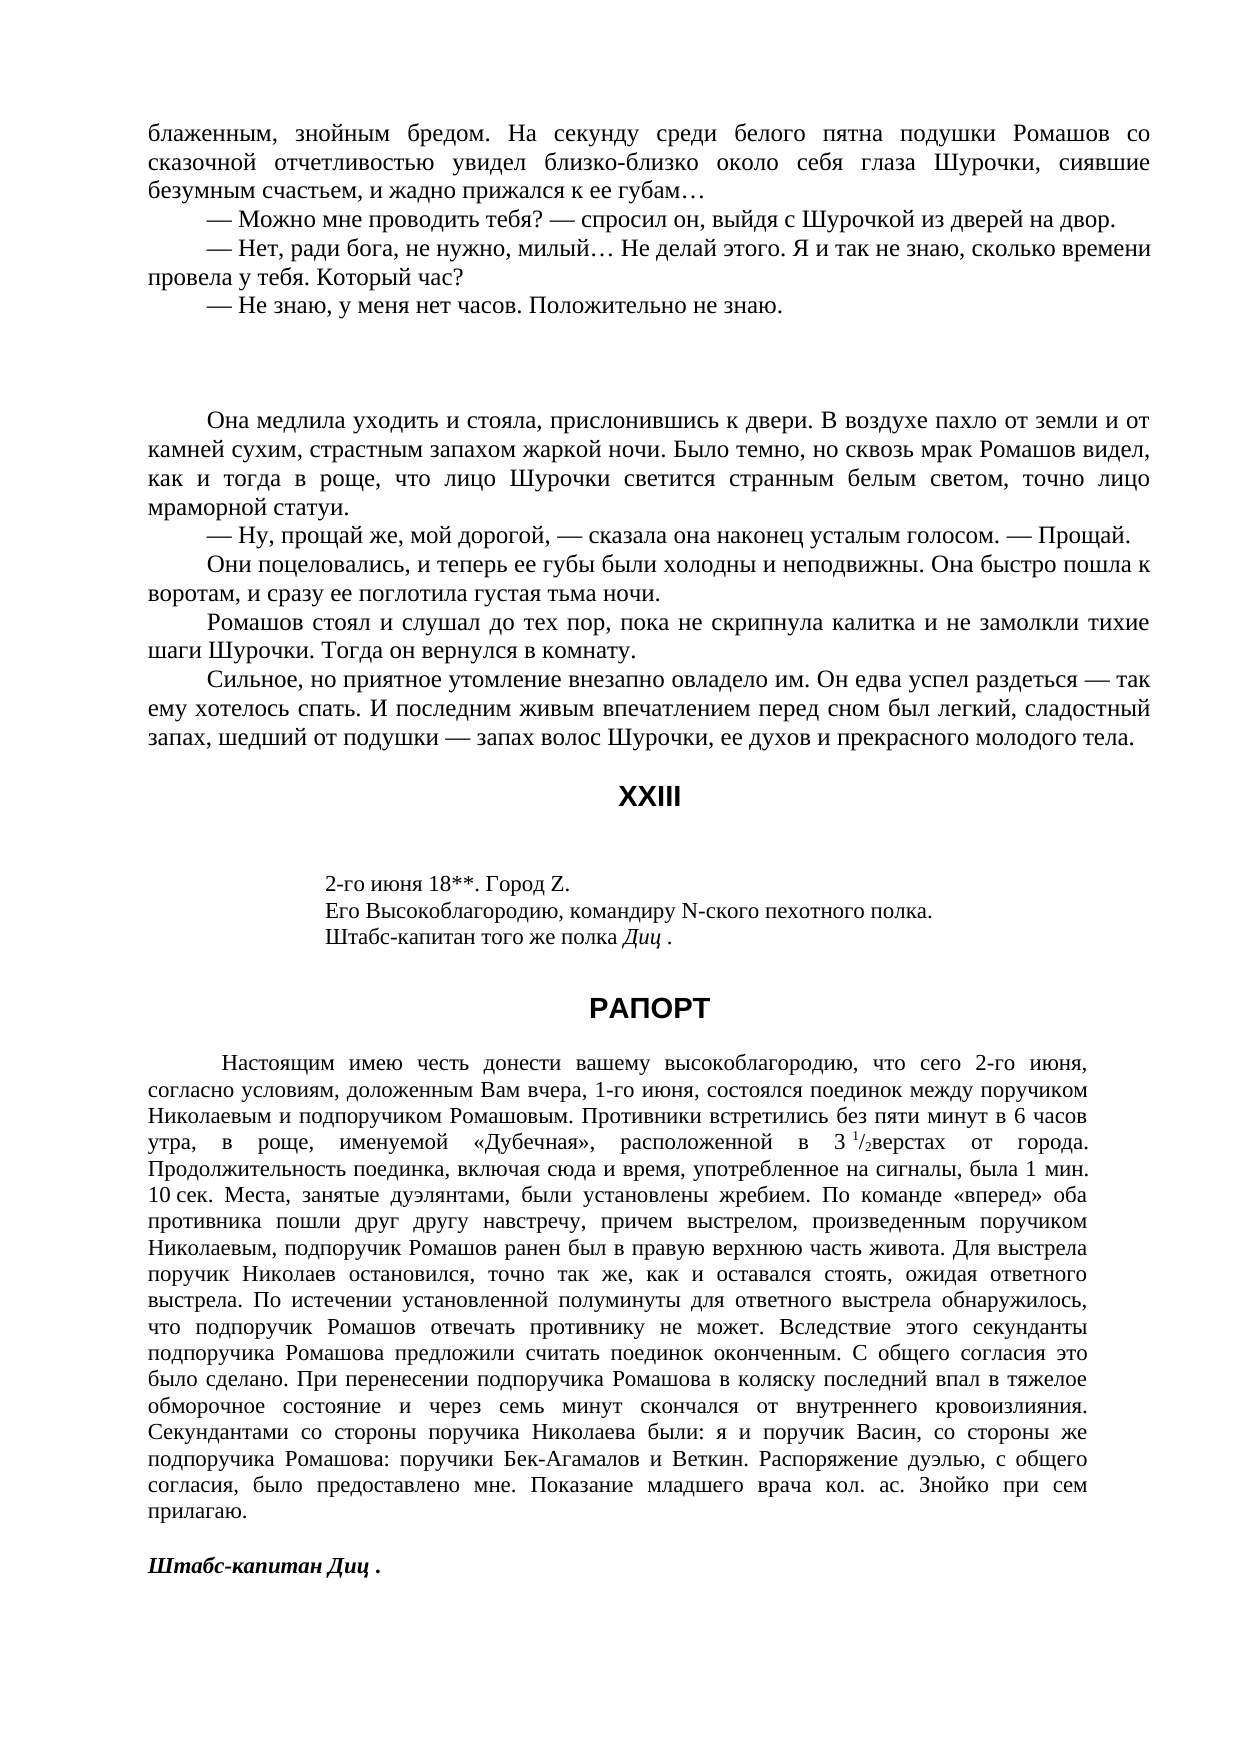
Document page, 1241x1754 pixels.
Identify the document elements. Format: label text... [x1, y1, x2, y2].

text — Не знаю, у меня нет часов. Положительно не знаю. [148, 291, 1152, 319]
text Они поцеловались, и теперь ее губы были холодны и неподвижны. Она быстро пошла к воротам, и сразу ее поглотила густая тьма ночи. [148, 549, 1152, 607]
text 2-го июня 18**. Город Z. [266, 870, 1089, 897]
text Настоящим имею честь донести вашему высокоблагородию, что сего 2-го июня, согласно условиям, доложенным Вам вчера, 1-го июня, состоялся поединок между поручиком Николаевым и подпоручиком Ромашовым. Противники встретились без пяти минут в 6 часов утра, в роще, именуемой «Дубечная», расположенной в 3 1/2верстах от города. Продолжительность поединка, включая сюда и время, употребленное на сигналы, была 1 мин. 10 сек. Места, занятые дуэлянтами, были установлены жребием. По команде «вперед» оба противника пошли друг другу навстречу, причем выстрелом, произведенным поручиком Николаевым, подпоручик Ромашов ранен был в правую верхнюю часть живота. Для выстрела поручик Николаев остановился, точно так же, как и оставался стоять, ожидая ответного выстрела. По истечении установленной полуминуты для ответного выстрела обнаружилось, что подпоручик Ромашов отвечать противнику не может. Вследствие этого секунданты подпоручика Ромашова предложили считать поединок оконченным. С общего согласия это было сделано. При перенесении подпоручика Ромашова в коляску последний впал в тяжелое обморочное состояние и через семь минут скончался от внутреннего кровоизлияния. Секундантами со стороны поручика Николаева были: я и поручик Васин, со стороны же подпоручика Ромашова: поручики Бек-Агамалов и Веткин. Распоряжение дуэлью, с общего согласия, было предоставлено мне. Показание младшего врача кол. ас. Знойко при сем прилагаю. [148, 1049, 1089, 1524]
text блаженным, знойным бредом. На секунду среди белого пятна подушки Ромашов со сказочной отчетливостью увидел близко-близко около себя глаза Шурочки, сиявшие безумным счастьем, и жадно прижался к ее губам… [148, 118, 1152, 204]
text Штабс-капитан того же полка Диц . [266, 923, 1089, 949]
text — Нет, ради бога, не нужно, милый… Не делай этого. Я и так не знаю, сколько времени провела у тебя. Который час? [148, 233, 1152, 291]
text Штабс-капитан Диц . [148, 1552, 1089, 1579]
subtitle РАПОРТ [148, 991, 1152, 1024]
text Сильное, но приятное утомление внезапно овладело им. Он едва успел раздеться — так ему хотелось спать. И последним живым впечатлением перед сном был легкий, сладостный запах, шедший от подушки — запах волос Шурочки, ее духов и прекрасного молодого тела. [148, 664, 1152, 751]
text Она медлила уходить и стояла, прислонившись к двери. В воздухе пахло от земли и от камней сухим, страстным запахом жаркой ночи. Было темно, но сквозь мрак Ромашов видел, как и тогда в роще, что лицо Шурочки светится странным белым светом, точно лицо мраморной статуи. [148, 406, 1152, 521]
subtitle XXIII [148, 779, 1152, 813]
text — Можно мне проводить тебя? — спросил он, выйдя с Шурочкой из дверей на двор. [148, 204, 1152, 233]
text Ромашов стоял и слушал до тех пор, пока не скрипнула калитка и не замолкли тихие шаги Шурочки. Тогда он вернулся в комнату. [148, 607, 1152, 664]
text — Ну, прощай же, мой дорогой, — сказала она наконец усталым голосом. — Прощай. [148, 521, 1152, 549]
text Его Высокоблагородию, командиру N-ского пехотного полка. [266, 897, 1089, 923]
